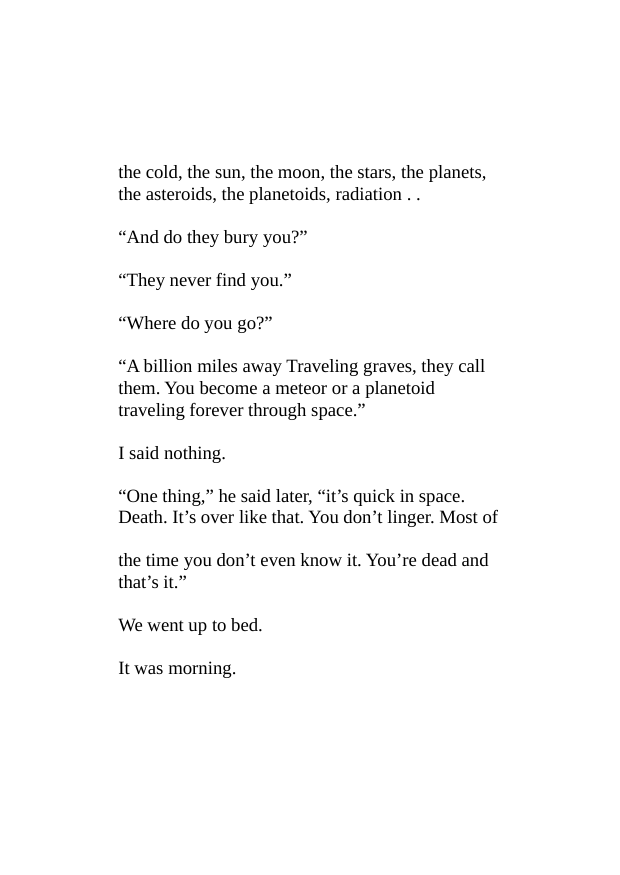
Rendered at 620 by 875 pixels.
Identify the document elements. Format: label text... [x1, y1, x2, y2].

text the cold, the sun, the moon, the stars, the planets, the asteroids, the planetoids, radiation . . “And do they bury you?” “They never find you.” “Where do you go?” “A billion miles away Traveling graves, they call them. You become a meteor or a planetoid traveling forever through space.” I said nothing. “One thing,” he said later, “it’s quick in space. Death. It’s over like that. You don’t linger. Most of the time you don’t even know it. You’re dead and that’s it.” We went up to bed. It was morning. [118, 118, 501, 700]
